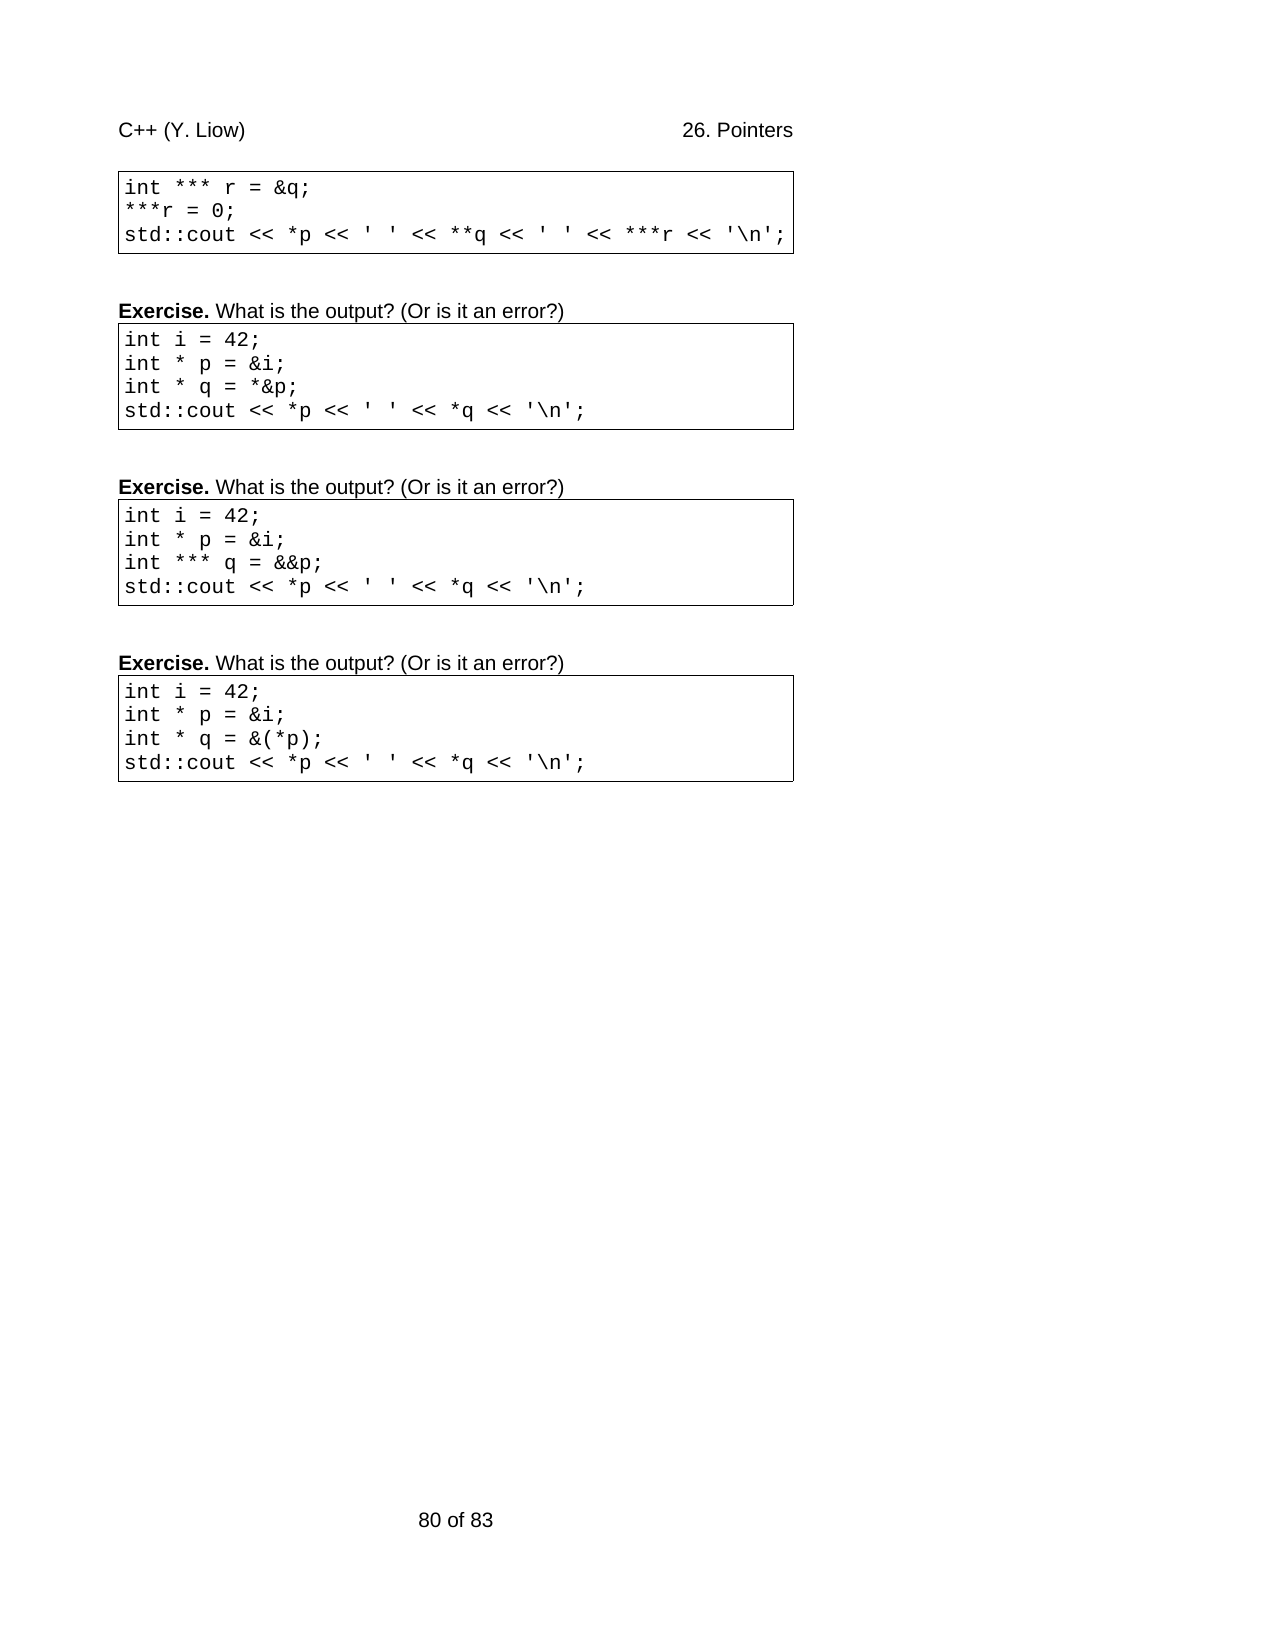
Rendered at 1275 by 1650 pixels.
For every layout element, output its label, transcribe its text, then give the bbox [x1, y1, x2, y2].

text Exercise. What is the output? (Or is it an error?) [118, 300, 793, 323]
text Exercise. What is the output? (Or is it an error?) [118, 652, 793, 675]
table_header int i = 42; int * p = &i; int *** q = &&p; std::cout << *p << ' ' << *q << '\n'; [119, 500, 793, 605]
table_header int i = 42; int * p = &i; int * q = *&p; std::cout << *p << ' ' << *q << '\n'; [119, 324, 793, 429]
table_header int *** r = &q; ***r = 0; std::cout << *p << ' ' << **q << ' ' << ***r << '\n'; [119, 172, 793, 253]
text Exercise. What is the output? (Or is it an error?) [118, 476, 793, 499]
table_header int i = 42; int * p = &i; int * q = &(*p); std::cout << *p << ' ' << *q << '\n'; [119, 676, 793, 781]
